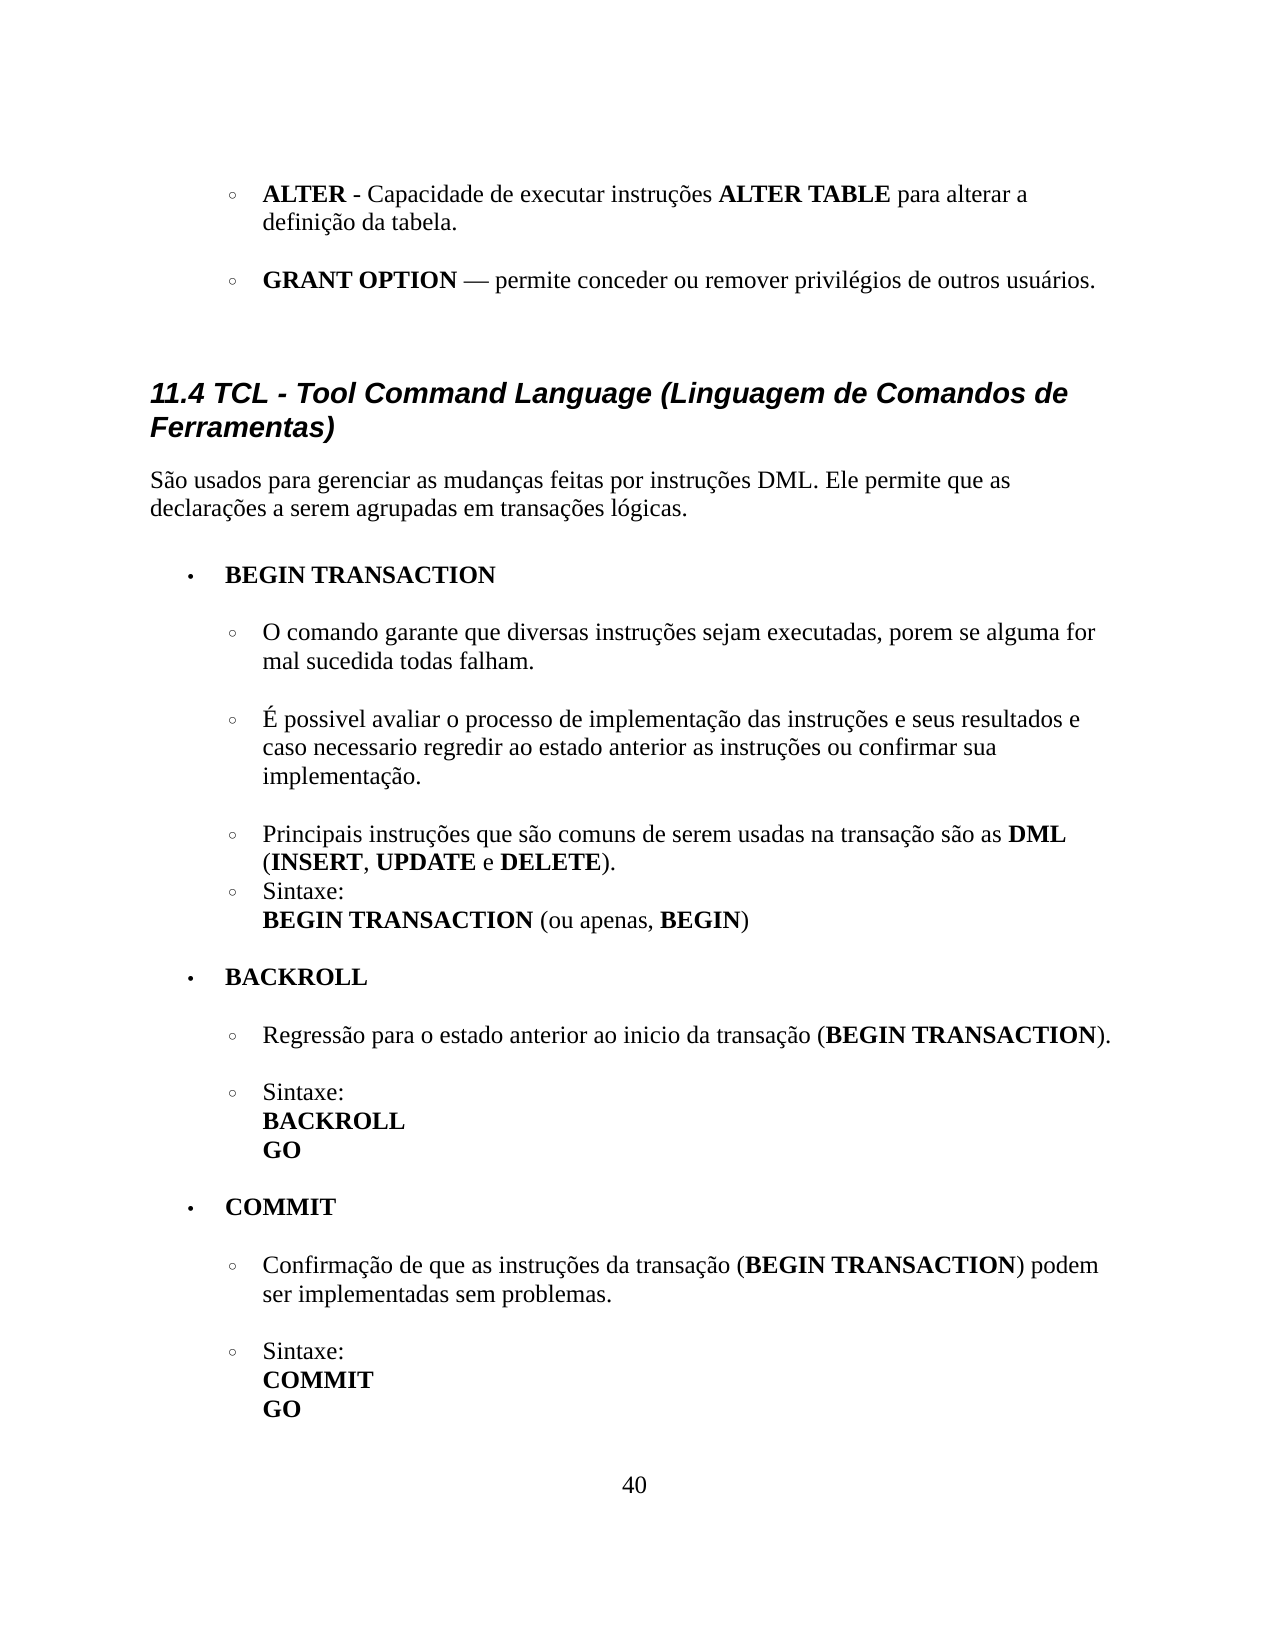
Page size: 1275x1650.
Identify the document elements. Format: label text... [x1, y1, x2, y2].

subtitle 11.4 TCL - Tool Command Language (Linguagem de Comandos de Ferramentas) [150, 376, 1125, 443]
list BEGIN TRANSACTION [187, 560, 1125, 617]
list É possivel avaliar o processo de implementação das instruções e seus resultados e caso necessario regredir ao estado anterior as instruções ou confirmar sua implementação. [225, 704, 1125, 819]
list Principais instruções que são comuns de serem usadas na transação são as DML (INSERT, UPDATE e DELETE). [225, 819, 1125, 876]
list Sintaxe: BACKROLL GO [225, 1077, 1125, 1192]
list COMMIT [187, 1192, 1125, 1250]
text São usados para gerenciar as mudanças feitas por instruções DML. Ele permite que as declarações a serem agrupadas em transações lógicas. [150, 465, 1125, 551]
list [225, 150, 1125, 179]
list Sintaxe: BEGIN TRANSACTION (ou apenas, BEGIN) [225, 876, 1125, 962]
list Regressão para o estado anterior ao inicio da transação (BEGIN TRANSACTION). [225, 1020, 1125, 1077]
list Sintaxe: COMMIT GO [225, 1336, 1125, 1422]
list Confirmação de que as instruções da transação (BEGIN TRANSACTION) podem ser implementadas sem problemas. [225, 1250, 1125, 1336]
list O comando garante que diversas instruções sejam executadas, porem se alguma for mal sucedida todas falham. [225, 617, 1125, 704]
list GRANT OPTION — permite conceder ou remover privilégios de outros usuários. [225, 265, 1125, 322]
list ALTER - Capacidade de executar instruções ALTER TABLE para alterar a definição da tabela. [225, 179, 1125, 265]
list BACKROLL [187, 962, 1125, 1020]
